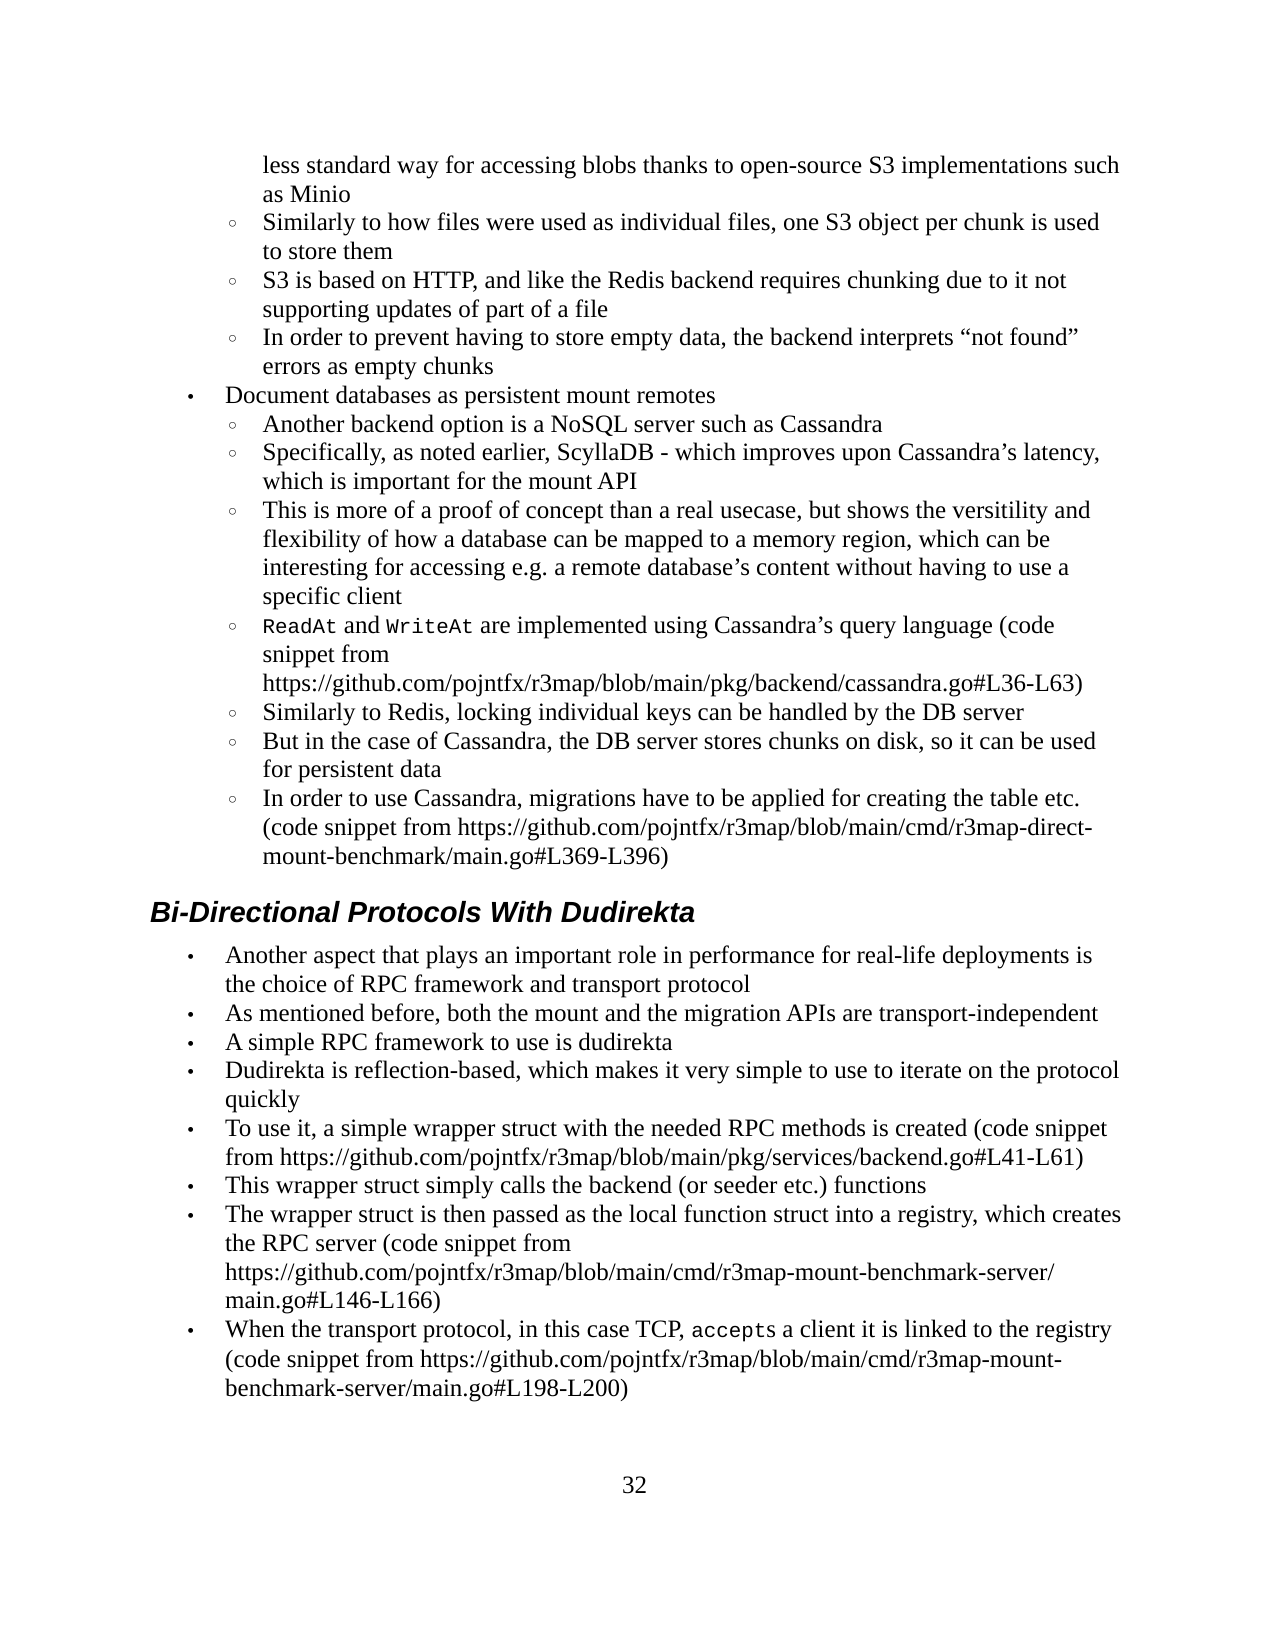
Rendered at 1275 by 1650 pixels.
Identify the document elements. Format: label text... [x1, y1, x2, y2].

list But in the case of Cassandra, the DB server stores chunks on disk, so it can be used for persistent data [225, 726, 1125, 783]
list The wrapper struct is then passed as the local function struct into a registry, which creates the RPC server (code snippet from https://github.com/pojntfx/r3map/blob/main/cmd/r3map-mount-benchmark-server/main.go#L146-L166) [187, 1199, 1125, 1314]
list In order to use Cassandra, migrations have to be applied for creating the table etc. (code snippet from https://github.com/pojntfx/r3map/blob/main/cmd/r3map-direct-mount-benchmark/main.go#L369-L396) [225, 783, 1125, 869]
subtitle Bi-Directional Protocols With Dudirekta [150, 894, 1125, 928]
list This wrapper struct simply calls the backend (or seeder etc.) functions [187, 1171, 1125, 1199]
list ReadAt and WriteAt are implemented using Cassandra’s query language (code snippet from https://github.com/pojntfx/r3map/blob/main/pkg/backend/cassandra.go#L36-L63) [225, 610, 1125, 697]
list As mentioned before, both the mount and the migration APIs are transport-independent [187, 998, 1125, 1027]
list Similarly to Redis, locking individual keys can be handled by the DB server [225, 697, 1125, 726]
list Dudirekta is reflection-based, which makes it very simple to use to iterate on the protocol quickly [187, 1056, 1125, 1113]
list S3 is based on HTTP, and like the Redis backend requires chunking due to it not supporting updates of part of a file [225, 265, 1125, 322]
list In order to prevent having to store empty data, the backend interprets “not found” errors as empty chunks [225, 322, 1125, 380]
list Similarly to how files were used as individual files, one S3 object per chunk is used to store them [225, 207, 1125, 265]
list To use it, a simple wrapper struct with the needed RPC methods is created (code snippet from https://github.com/pojntfx/r3map/blob/main/pkg/services/backend.go#L41-L61) [187, 1113, 1125, 1171]
list less standard way for accessing blobs thanks to open-source S3 implementations such as Minio [225, 150, 1125, 207]
list A simple RPC framework to use is dudirekta [187, 1027, 1125, 1056]
list This is more of a proof of concept than a real usecase, but shows the versitility and flexibility of how a database can be mapped to a memory region, which can be interesting for accessing e.g. a remote database’s content without having to use a specific client [225, 495, 1125, 610]
list Document databases as persistent mount remotes [187, 380, 1125, 409]
list Another aspect that plays an important role in performance for real-life deployments is the choice of RPC framework and transport protocol [187, 941, 1125, 998]
list Another backend option is a NoSQL server such as Cassandra [225, 409, 1125, 437]
list Specifically, as noted earlier, ScyllaDB - which improves upon Cassandra’s latency, which is important for the mount API [225, 437, 1125, 495]
list When the transport protocol, in this case TCP, accepts a client it is linked to the registry (code snippet from https://github.com/pojntfx/r3map/blob/main/cmd/r3map-mount-benchmark-server/main.go#L198-L200) [187, 1314, 1125, 1401]
